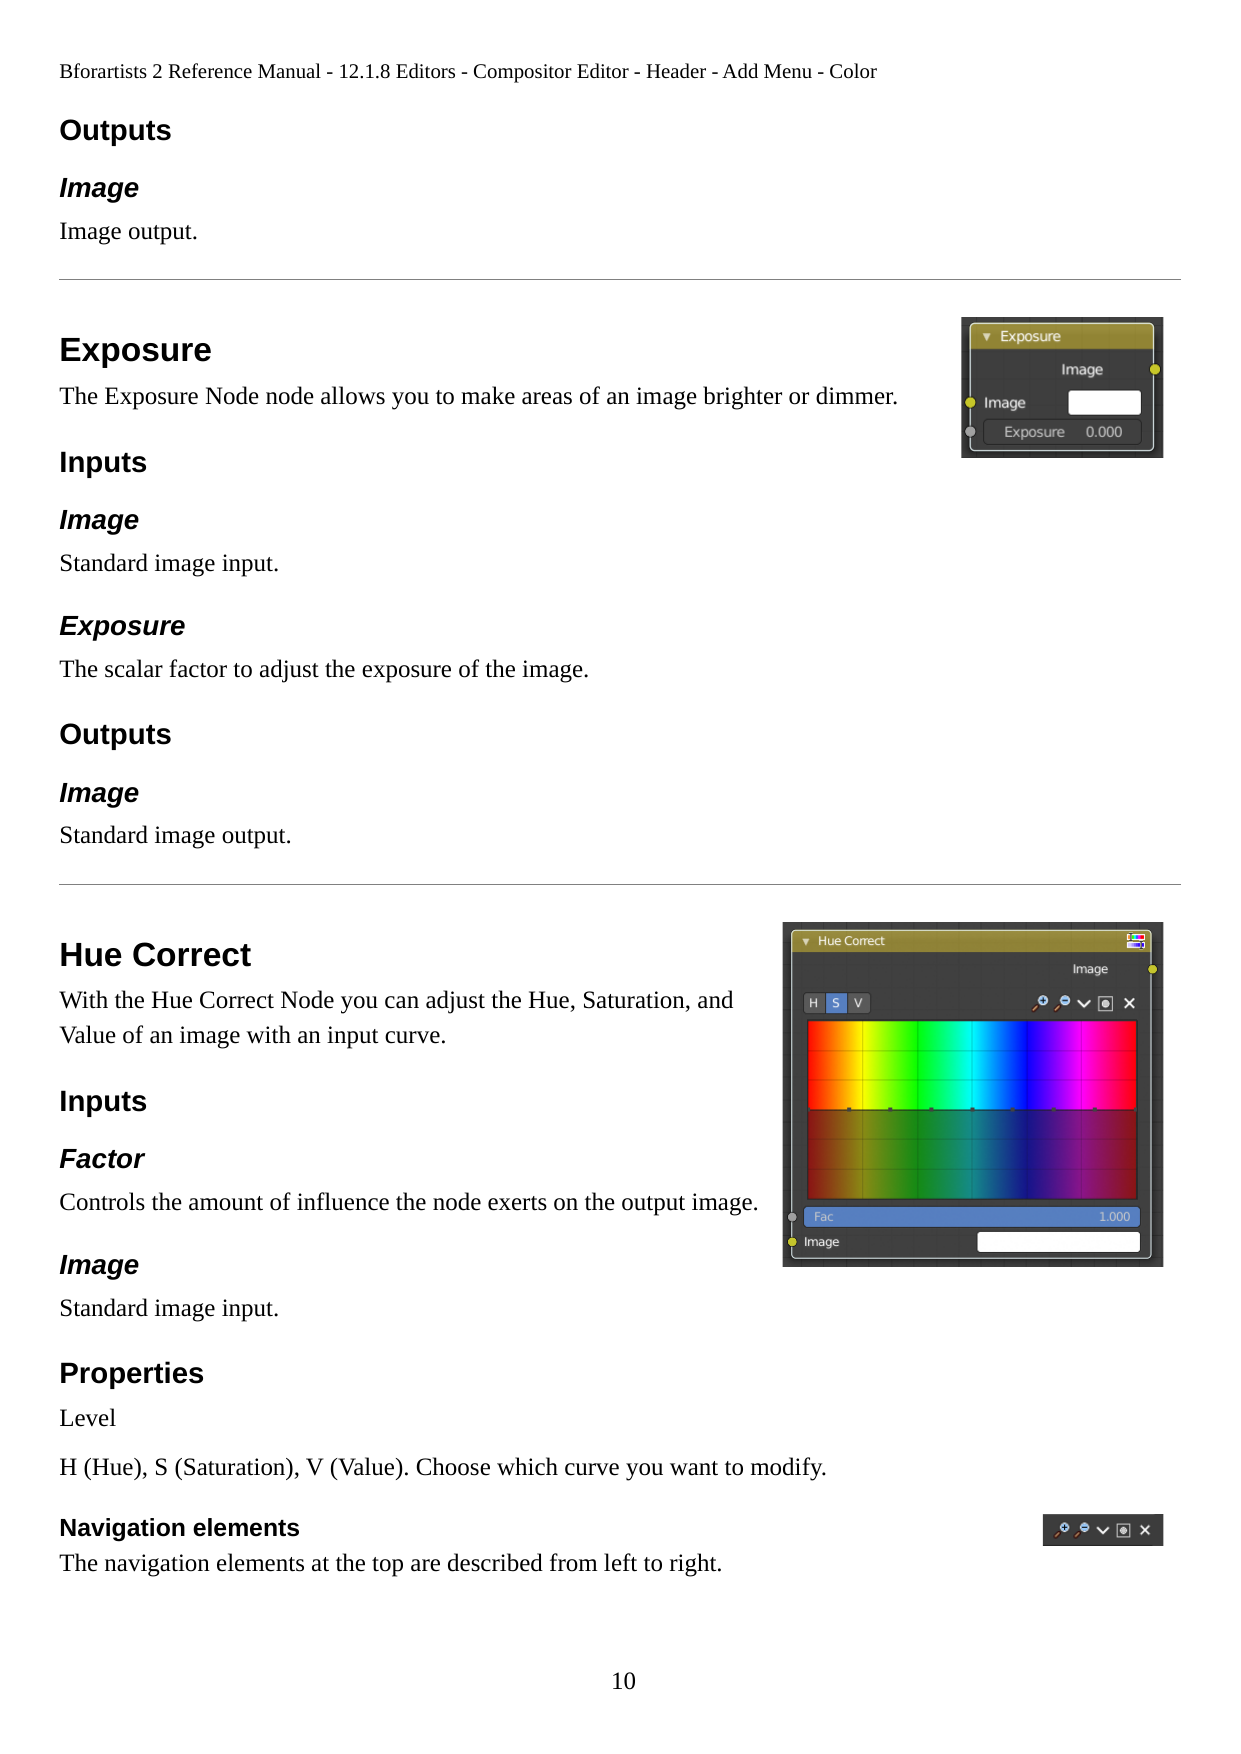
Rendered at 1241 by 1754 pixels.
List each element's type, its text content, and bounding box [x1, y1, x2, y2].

text Controls the amount of influence the node exerts on the output image. [59, 1187, 782, 1216]
subtitle Image [59, 171, 1181, 203]
subtitle [1164, 1142, 1181, 1174]
text Standard image input. [59, 548, 1181, 576]
subtitle Image [59, 503, 1181, 535]
subtitle Image [59, 1248, 1181, 1280]
subtitle [1164, 934, 1181, 973]
picture [1042, 1514, 1164, 1546]
subtitle Factor [59, 1142, 782, 1174]
subtitle Outputs [59, 717, 1181, 751]
subtitle Exposure [59, 330, 961, 368]
subtitle [1164, 330, 1181, 368]
subtitle [1164, 1084, 1181, 1117]
subtitle Inputs [59, 1084, 782, 1117]
text H (Hue), S (Saturation), V (Value). Choose which curve you want to modify. [59, 1452, 1181, 1481]
text Image output. [59, 216, 1181, 244]
subtitle Hue Correct [59, 934, 782, 973]
picture [782, 922, 1164, 1267]
subtitle Exposure [59, 609, 1181, 641]
text Standard image output. [59, 820, 1181, 849]
text The scalar factor to adjust the exposure of the image. [59, 654, 1181, 682]
text Level [59, 1403, 1181, 1431]
picture [961, 317, 1164, 458]
subtitle Navigation elements [59, 1513, 1181, 1542]
subtitle Inputs [59, 444, 1181, 478]
text The navigation elements at the top are described from left to right. [59, 1548, 1181, 1577]
subtitle Outputs [59, 113, 1181, 146]
text With the Hue Correct Node you can adjust the Hue, Saturation, and Value of an image with an input curve. [59, 986, 782, 1049]
text The Exposure Node node allows you to make areas of an image brighter or dimmer. [59, 381, 961, 410]
subtitle Properties [59, 1356, 1181, 1390]
text Standard image input. [59, 1293, 1181, 1322]
subtitle Image [59, 776, 1181, 808]
